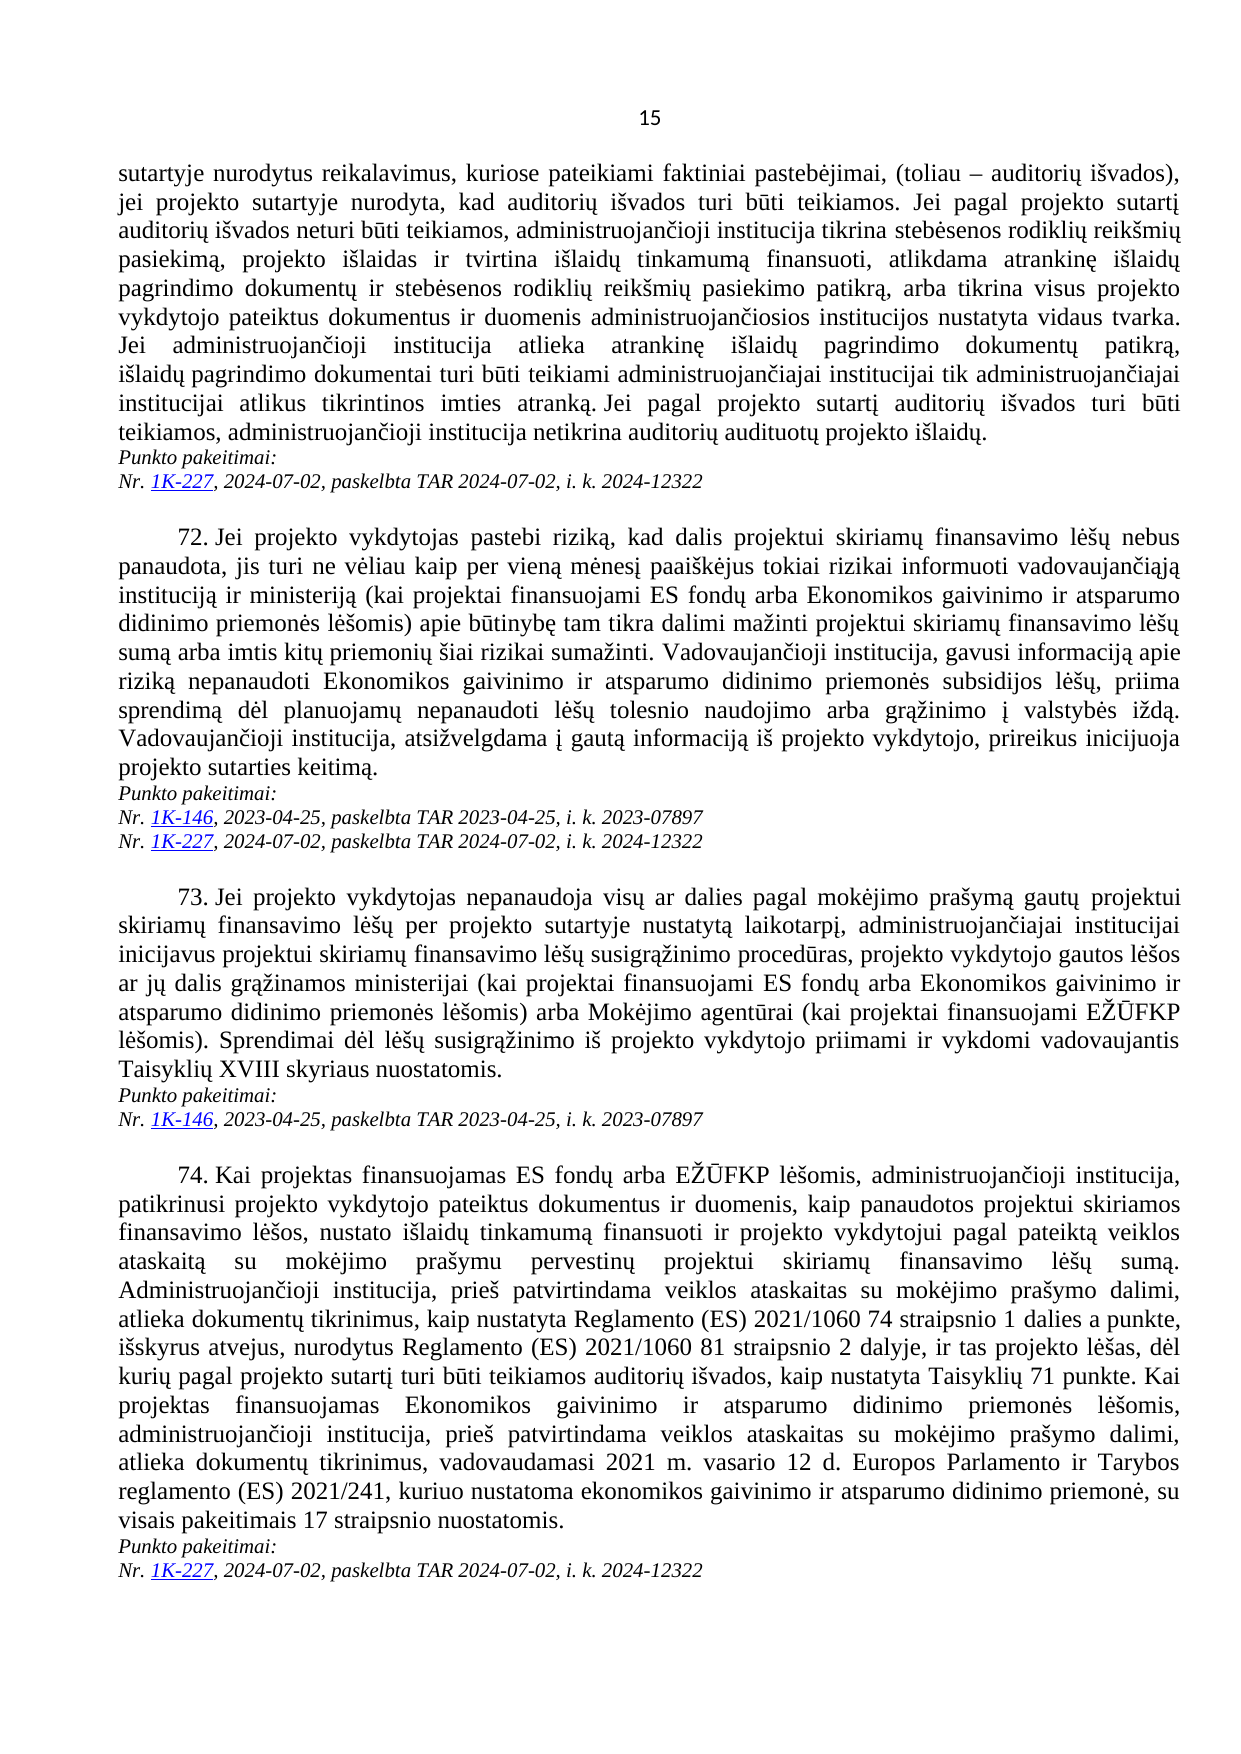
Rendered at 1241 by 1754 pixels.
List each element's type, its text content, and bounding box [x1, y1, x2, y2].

text Nr. 1K-146, 2023-04-25, paskelbta TAR 2023-04-25, i. k. 2023-07897 [118, 805, 1181, 829]
text 72. Jei projekto vykdytojas pastebi riziką, kad dalis projektui skiriamų finansavimo lėšų nebus panaudota, jis turi ne vėliau kaip per vieną mėnesį paaiškėjus tokiai rizikai informuoti vadovaujančiąją instituciją ir ministeriją (kai projektai finansuojami ES fondų arba Ekonomikos gaivinimo ir atsparumo didinimo priemonės lėšomis) apie būtinybę tam tikra dalimi mažinti projektui skiriamų finansavimo lėšų sumą arba imtis kitų priemonių šiai rizikai sumažinti. Vadovaujančioji institucija, gavusi informaciją apie riziką nepanaudoti Ekonomikos gaivinimo ir atsparumo didinimo priemonės subsidijos lėšų, priima sprendimą dėl planuojamų nepanaudoti lėšų tolesnio naudojimo arba grąžinimo į valstybės iždą. Vadovaujančioji institucija, atsižvelgdama į gautą informaciją iš projekto vykdytojo, prireikus inicijuoja projekto sutarties keitimą. [118, 522, 1181, 781]
text 74. Kai projektas finansuojamas ES fondų arba EŽŪFKP lėšomis, administruojančioji institucija, patikrinusi projekto vykdytojo pateiktus dokumentus ir duomenis, kaip panaudotos projektui skiriamos finansavimo lėšos, nustato išlaidų tinkamumą finansuoti ir projekto vykdytojui pagal pateiktą veiklos ataskaitą su mokėjimo prašymu pervestinų projektui skiriamų finansavimo lėšų sumą. Administruojančioji institucija, prieš patvirtindama veiklos ataskaitas su mokėjimo prašymo dalimi, atlieka dokumentų tikrinimus, kaip nustatyta Reglamento (ES) 2021/1060 74 straipsnio 1 dalies a punkte, išskyrus atvejus, nurodytus Reglamento (ES) 2021/1060 81 straipsnio 2 dalyje, ir tas projekto lėšas, dėl kurių pagal projekto sutartį turi būti teikiamos auditorių išvados, kaip nustatyta Taisyklių 71 punkte. Kai projektas finansuojamas Ekonomikos gaivinimo ir atsparumo didinimo priemonės lėšomis, administruojančioji institucija, prieš patvirtindama veiklos ataskaitas su mokėjimo prašymo dalimi, atlieka dokumentų tikrinimus, vadovaudamasi 2021 m. vasario 12 d. Europos Parlamento ir Tarybos reglamento (ES) 2021/241, kuriuo nustatoma ekonomikos gaivinimo ir atsparumo didinimo priemonė, su visais pakeitimais 17 straipsnio nuostatomis. [118, 1160, 1181, 1534]
text Punkto pakeitimai: [118, 1534, 1181, 1558]
text Nr. 1K-227, 2024-07-02, paskelbta TAR 2024-07-02, i. k. 2024-12322 [118, 1558, 1181, 1582]
text Punkto pakeitimai: [118, 445, 1181, 469]
text Punkto pakeitimai: [118, 1083, 1181, 1107]
text sutartyje nurodytus reikalavimus, kuriose pateikiami faktiniai pastebėjimai, (toliau – auditorių išvados), jei projekto sutartyje nurodyta, kad auditorių išvados turi būti teikiamos. Jei pagal projekto sutartį auditorių išvados neturi būti teikiamos, administruojančioji institucija tikrina stebėsenos rodiklių reikšmių pasiekimą, projekto išlaidas ir tvirtina išlaidų tinkamumą finansuoti, atlikdama atrankinę išlaidų pagrindimo dokumentų ir stebėsenos rodiklių reikšmių pasiekimo patikrą, arba tikrina visus projekto vykdytojo pateiktus dokumentus ir duomenis administruojančiosios institucijos nustatyta vidaus tvarka. Jei administruojančioji institucija atlieka atrankinę išlaidų pagrindimo dokumentų patikrą, išlaidų pagrindimo dokumentai turi būti teikiami administruojančiajai institucijai tik administruojančiajai institucijai atlikus tikrintinos imties atranką. Jei pagal projekto sutartį auditorių išvados turi būti teikiamos, administruojančioji institucija netikrina auditorių audituotų projekto išlaidų. [118, 158, 1181, 445]
text Punkto pakeitimai: [118, 781, 1181, 805]
text Nr. 1K-227, 2024-07-02, paskelbta TAR 2024-07-02, i. k. 2024-12322 [118, 469, 1181, 493]
text 73. Jei projekto vykdytojas nepanaudoja visų ar dalies pagal mokėjimo prašymą gautų projektui skiriamų finansavimo lėšų per projekto sutartyje nustatytą laikotarpį, administruojančiajai institucijai inicijavus projektui skiriamų finansavimo lėšų susigrąžinimo procedūras, projekto vykdytojo gautos lėšos ar jų dalis grąžinamos ministerijai (kai projektai finansuojami ES fondų arba Ekonomikos gaivinimo ir atsparumo didinimo priemonės lėšomis) arba Mokėjimo agentūrai (kai projektai finansuojami EŽŪFKP lėšomis). Sprendimai dėl lėšų susigrąžinimo iš projekto vykdytojo priimami ir vykdomi vadovaujantis Taisyklių XVIII skyriaus nuostatomis. [118, 882, 1181, 1083]
text Nr. 1K-227, 2024-07-02, paskelbta TAR 2024-07-02, i. k. 2024-12322 [118, 829, 1181, 853]
text Nr. 1K-146, 2023-04-25, paskelbta TAR 2023-04-25, i. k. 2023-07897 [118, 1107, 1181, 1131]
